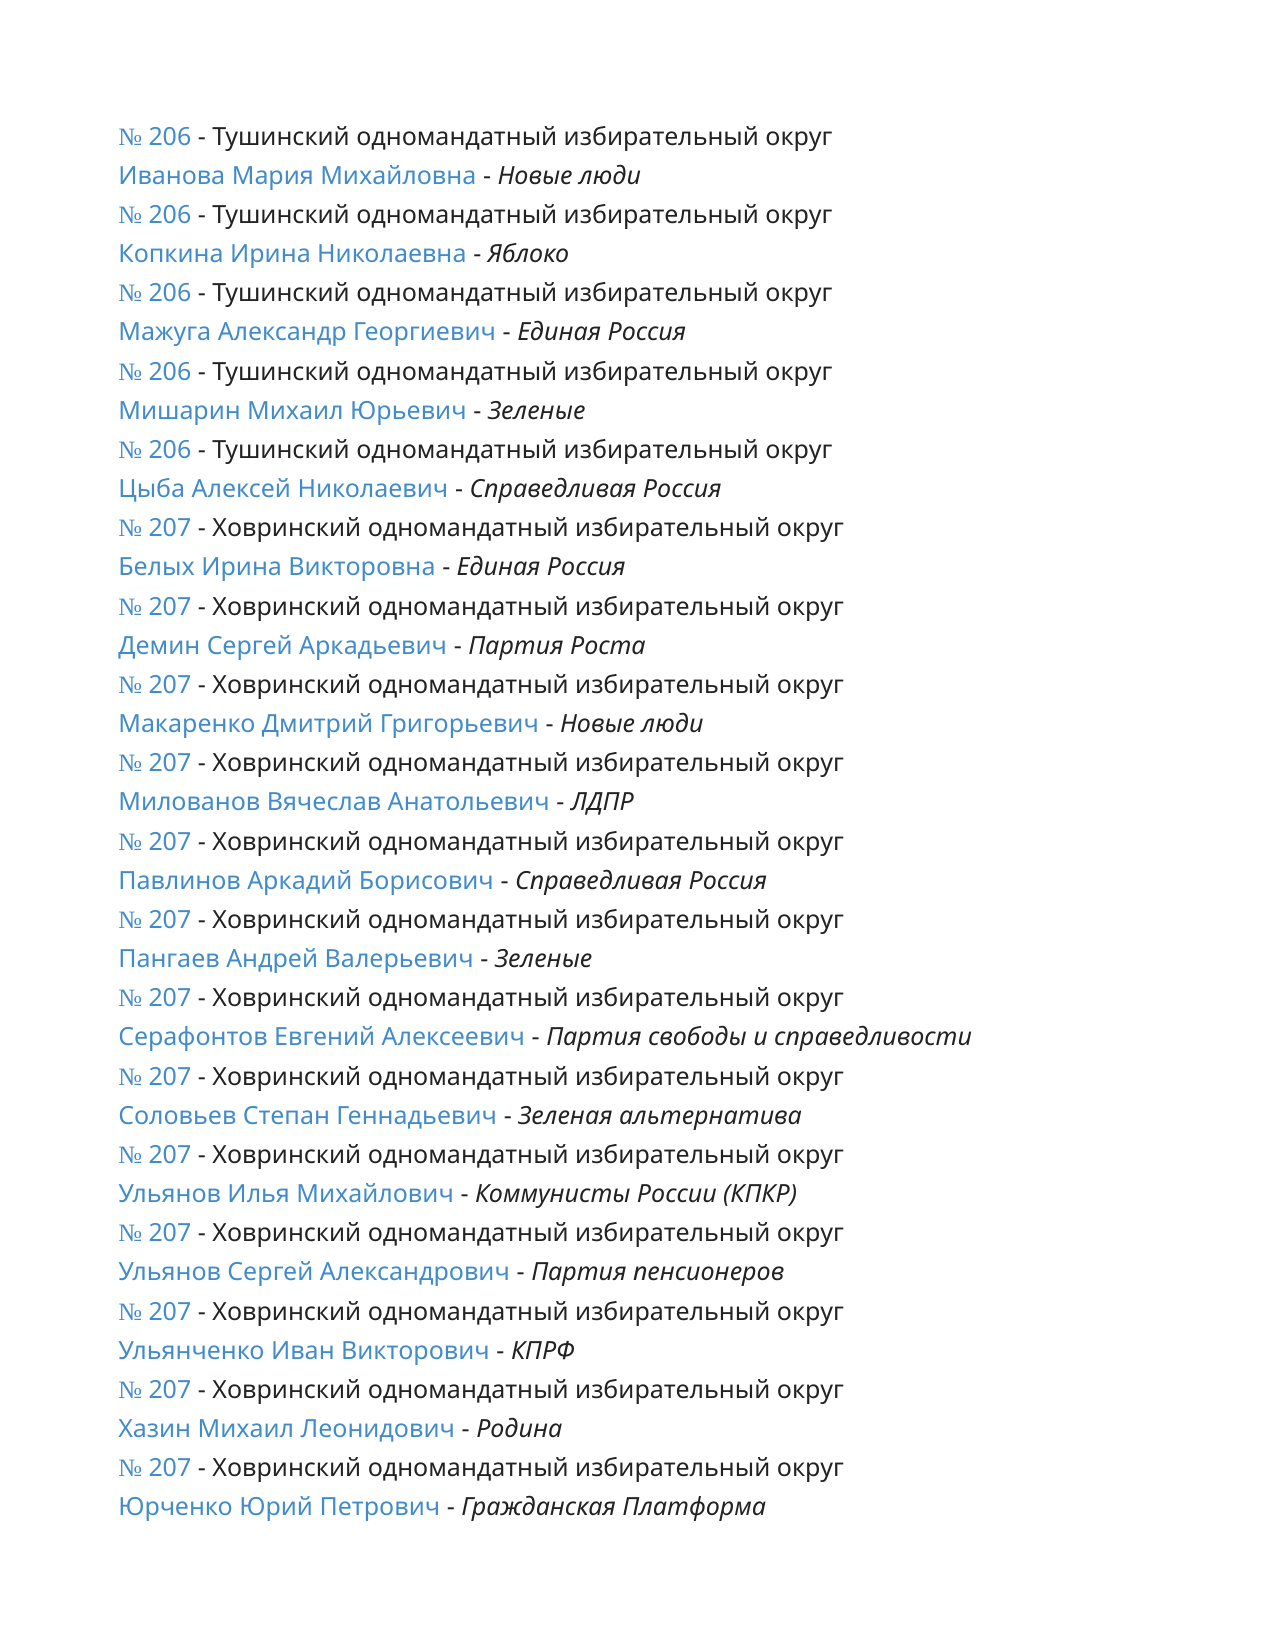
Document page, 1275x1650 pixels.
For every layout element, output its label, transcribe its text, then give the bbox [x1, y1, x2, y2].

text № 207 - Ховринский одномандатный избирательный округ [118, 901, 1157, 936]
text № 206 - Тушинский одномандатный избирательный округ [118, 196, 1157, 231]
text № 207 - Ховринский одномандатный избирательный округ [118, 823, 1157, 857]
text Мишарин Михаил Юрьевич - Зеленые [118, 392, 1157, 426]
text Мажуга Александр Георгиевич - Единая Россия [118, 314, 1157, 348]
text № 207 - Ховринский одномандатный избирательный округ [118, 745, 1157, 779]
text № 207 - Ховринский одномандатный избирательный округ [118, 1136, 1157, 1171]
text № 207 - Ховринский одномандатный избирательный округ [118, 588, 1157, 622]
text № 206 - Тушинский одномандатный избирательный округ [118, 275, 1157, 309]
text № 207 - Ховринский одномандатный избирательный округ [118, 1371, 1157, 1406]
text № 207 - Ховринский одномандатный избирательный округ [118, 1293, 1157, 1327]
text Ульянов Сергей Александрович - Партия пенсионеров [118, 1254, 1157, 1288]
text Ульянченко Иван Викторович - КПРФ [118, 1332, 1157, 1366]
text № 206 - Тушинский одномандатный избирательный округ [118, 118, 1157, 152]
text Серафонтов Евгений Алексеевич - Партия свободы и справедливости [118, 1019, 1157, 1053]
text № 207 - Ховринский одномандатный избирательный округ [118, 1058, 1157, 1092]
text Юрченко Юрий Петрович - Гражданская Платформа [118, 1489, 1157, 1523]
text Демин Сергей Аркадьевич - Партия Роста [118, 627, 1157, 661]
text Милованов Вячеслав Анатольевич - ЛДПР [118, 784, 1157, 818]
text Иванова Мария Михайловна - Новые люди [118, 157, 1157, 191]
text Соловьев Степан Геннадьевич - Зеленая альтернатива [118, 1097, 1157, 1131]
text Макаренко Дмитрий Григорьевич - Новые люди [118, 706, 1157, 740]
text № 206 - Тушинский одномандатный избирательный округ [118, 431, 1157, 466]
text Белых Ирина Викторовна - Единая Россия [118, 549, 1157, 583]
text Копкина Ирина Николаевна - Яблоко [118, 236, 1157, 270]
text Хазин Михаил Леонидович - Родина [118, 1411, 1157, 1445]
text № 207 - Ховринский одномандатный избирательный округ [118, 980, 1157, 1014]
text № 206 - Тушинский одномандатный избирательный округ [118, 353, 1157, 387]
text Пангаев Андрей Валерьевич - Зеленые [118, 941, 1157, 975]
text № 207 - Ховринский одномандатный избирательный округ [118, 510, 1157, 544]
text № 207 - Ховринский одномандатный избирательный округ [118, 1450, 1157, 1484]
text Павлинов Аркадий Борисович - Справедливая Россия [118, 862, 1157, 896]
text № 207 - Ховринский одномандатный избирательный округ [118, 1215, 1157, 1249]
text № 207 - Ховринский одномандатный избирательный округ [118, 666, 1157, 701]
text Цыба Алексей Николаевич - Справедливая Россия [118, 471, 1157, 505]
text Ульянов Илья Михайлович - Коммунисты России (КПКР) [118, 1176, 1157, 1210]
